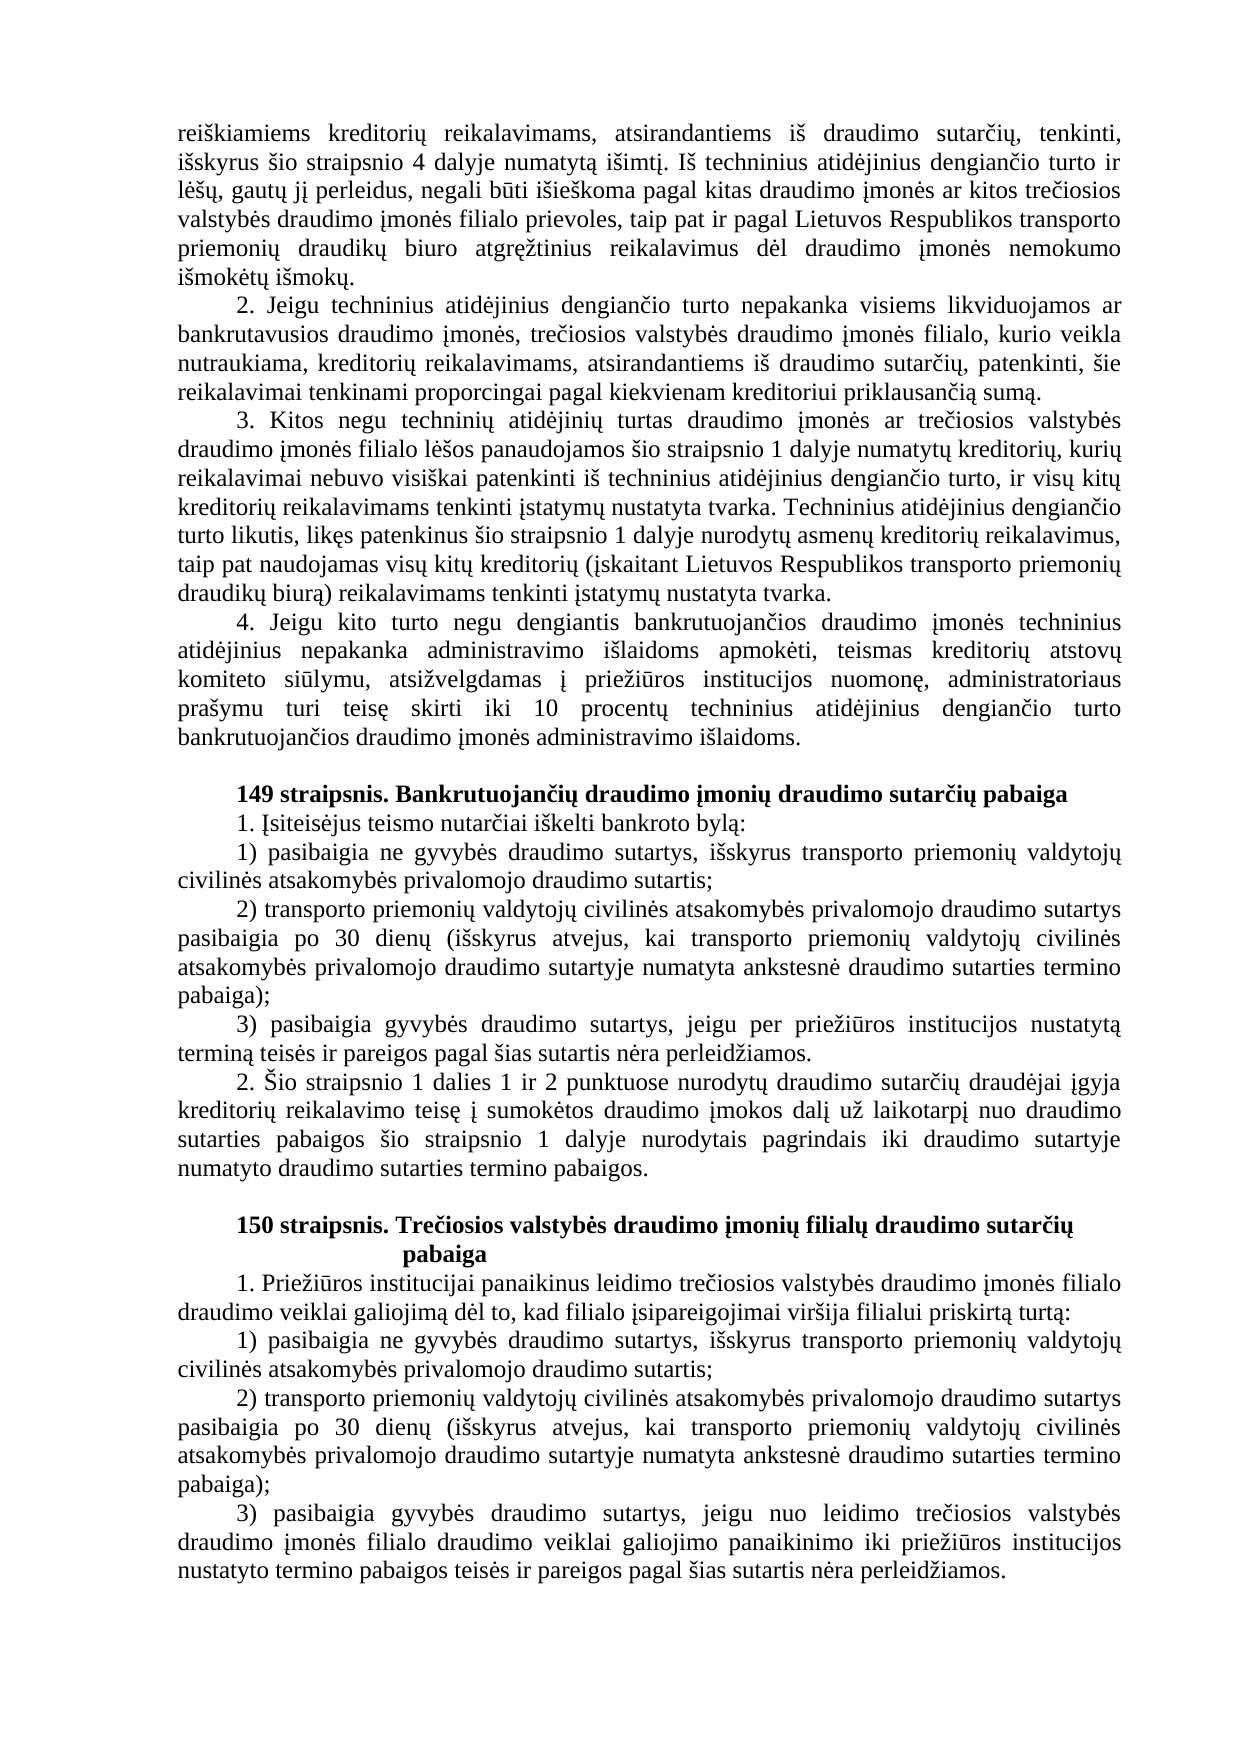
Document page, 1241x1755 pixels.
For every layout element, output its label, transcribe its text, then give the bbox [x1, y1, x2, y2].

text 2) transporto priemonių valdytojų civilinės atsakomybės privalomojo draudimo sutartys pasibaigia po 30 dienų (išskyrus atvejus, kai transporto priemonių valdytojų civilinės atsakomybės privalomojo draudimo sutartyje numatyta ankstesnė draudimo sutarties termino pabaiga); [177, 894, 1122, 1009]
text 150 straipsnis. Trečiosios valstybės draudimo įmonių filialų draudimo sutarčių pabaiga [236, 1211, 1122, 1268]
text 3. Kitos negu techninių atidėjinių turtas draudimo įmonės ar trečiosios valstybės draudimo įmonės filialo lėšos panaudojamos šio straipsnio 1 dalyje numatytų kreditorių, kurių reikalavimai nebuvo visiškai patenkinti iš techninius atidėjinius dengiančio turto, ir visų kitų kreditorių reikalavimams tenkinti įstatymų nustatyta tvarka. Techninius atidėjinius dengiančio turto likutis, likęs patenkinus šio straipsnio 1 dalyje nurodytų asmenų kreditorių reikalavimus, taip pat naudojamas visų kitų kreditorių (įskaitant Lietuvos Respublikos transporto priemonių draudikų biurą) reikalavimams tenkinti įstatymų nustatyta tvarka. [177, 406, 1122, 607]
text 1) pasibaigia ne gyvybės draudimo sutartys, išskyrus transporto priemonių valdytojų civilinės atsakomybės privalomojo draudimo sutartis; [177, 837, 1122, 894]
text 3) pasibaigia gyvybės draudimo sutartys, jeigu nuo leidimo trečiosios valstybės draudimo įmonės filialo draudimo veiklai galiojimo panaikinimo iki priežiūros institucijos nustatyto termino pabaigos teisės ir pareigos pagal šias sutartis nėra perleidžiamos. [177, 1498, 1122, 1584]
text 2. Šio straipsnio 1 dalies 1 ir 2 punktuose nurodytų draudimo sutarčių draudėjai įgyja kreditorių reikalavimo teisę į sumokėtos draudimo įmokos dalį už laikotarpį nuo draudimo sutarties pabaigos šio straipsnio 1 dalyje nurodytais pagrindais iki draudimo sutartyje numatyto draudimo sutarties termino pabaigos. [177, 1067, 1122, 1182]
text 3) pasibaigia gyvybės draudimo sutartys, jeigu per priežiūros institucijos nustatytą terminą teisės ir pareigos pagal šias sutartis nėra perleidžiamos. [177, 1009, 1122, 1067]
text 2. Jeigu techninius atidėjinius dengiančio turto nepakanka visiems likviduojamos ar bankrutavusios draudimo įmonės, trečiosios valstybės draudimo įmonės filialo, kurio veikla nutraukiama, kreditorių reikalavimams, atsirandantiems iš draudimo sutarčių, patenkinti, šie reikalavimai tenkinami proporcingai pagal kiekvienam kreditoriui priklausančią sumą. [177, 291, 1122, 406]
text 1. Priežiūros institucijai panaikinus leidimo trečiosios valstybės draudimo įmonės filialo draudimo veiklai galiojimą dėl to, kad filialo įsipareigojimai viršija filialui priskirtą turtą: [177, 1268, 1122, 1326]
text 2) transporto priemonių valdytojų civilinės atsakomybės privalomojo draudimo sutartys pasibaigia po 30 dienų (išskyrus atvejus, kai transporto priemonių valdytojų civilinės atsakomybės privalomojo draudimo sutartyje numatyta ankstesnė draudimo sutarties termino pabaiga); [177, 1383, 1122, 1498]
text 1) pasibaigia ne gyvybės draudimo sutartys, išskyrus transporto priemonių valdytojų civilinės atsakomybės privalomojo draudimo sutartis; [177, 1326, 1122, 1383]
text reiškiamiems kreditorių reikalavimams, atsirandantiems iš draudimo sutarčių, tenkinti, išskyrus šio straipsnio 4 dalyje numatytą išimtį. Iš techninius atidėjinius dengiančio turto ir lėšų, gautų jį perleidus, negali būti išieškoma pagal kitas draudimo įmonės ar kitos trečiosios valstybės draudimo įmonės filialo prievoles, taip pat ir pagal Lietuvos Respublikos transporto priemonių draudikų biuro atgręžtinius reikalavimus dėl draudimo įmonės nemokumo išmokėtų išmokų. [177, 118, 1122, 291]
text 1. Įsiteisėjus teismo nutarčiai iškelti bankroto bylą: [177, 808, 1122, 837]
text 4. Jeigu kito turto negu dengiantis bankrutuojančios draudimo įmonės techninius atidėjinius nepakanka administravimo išlaidoms apmokėti, teismas kreditorių atstovų komiteto siūlymu, atsižvelgdamas į priežiūros institucijos nuomonę, administratoriaus prašymu turi teisę skirti iki 10 procentų techninius atidėjinius dengiančio turto bankrutuojančios draudimo įmonės administravimo išlaidoms. [177, 607, 1122, 751]
text 149 straipsnis. Bankrutuojančių draudimo įmonių draudimo sutarčių pabaiga [177, 779, 1122, 808]
